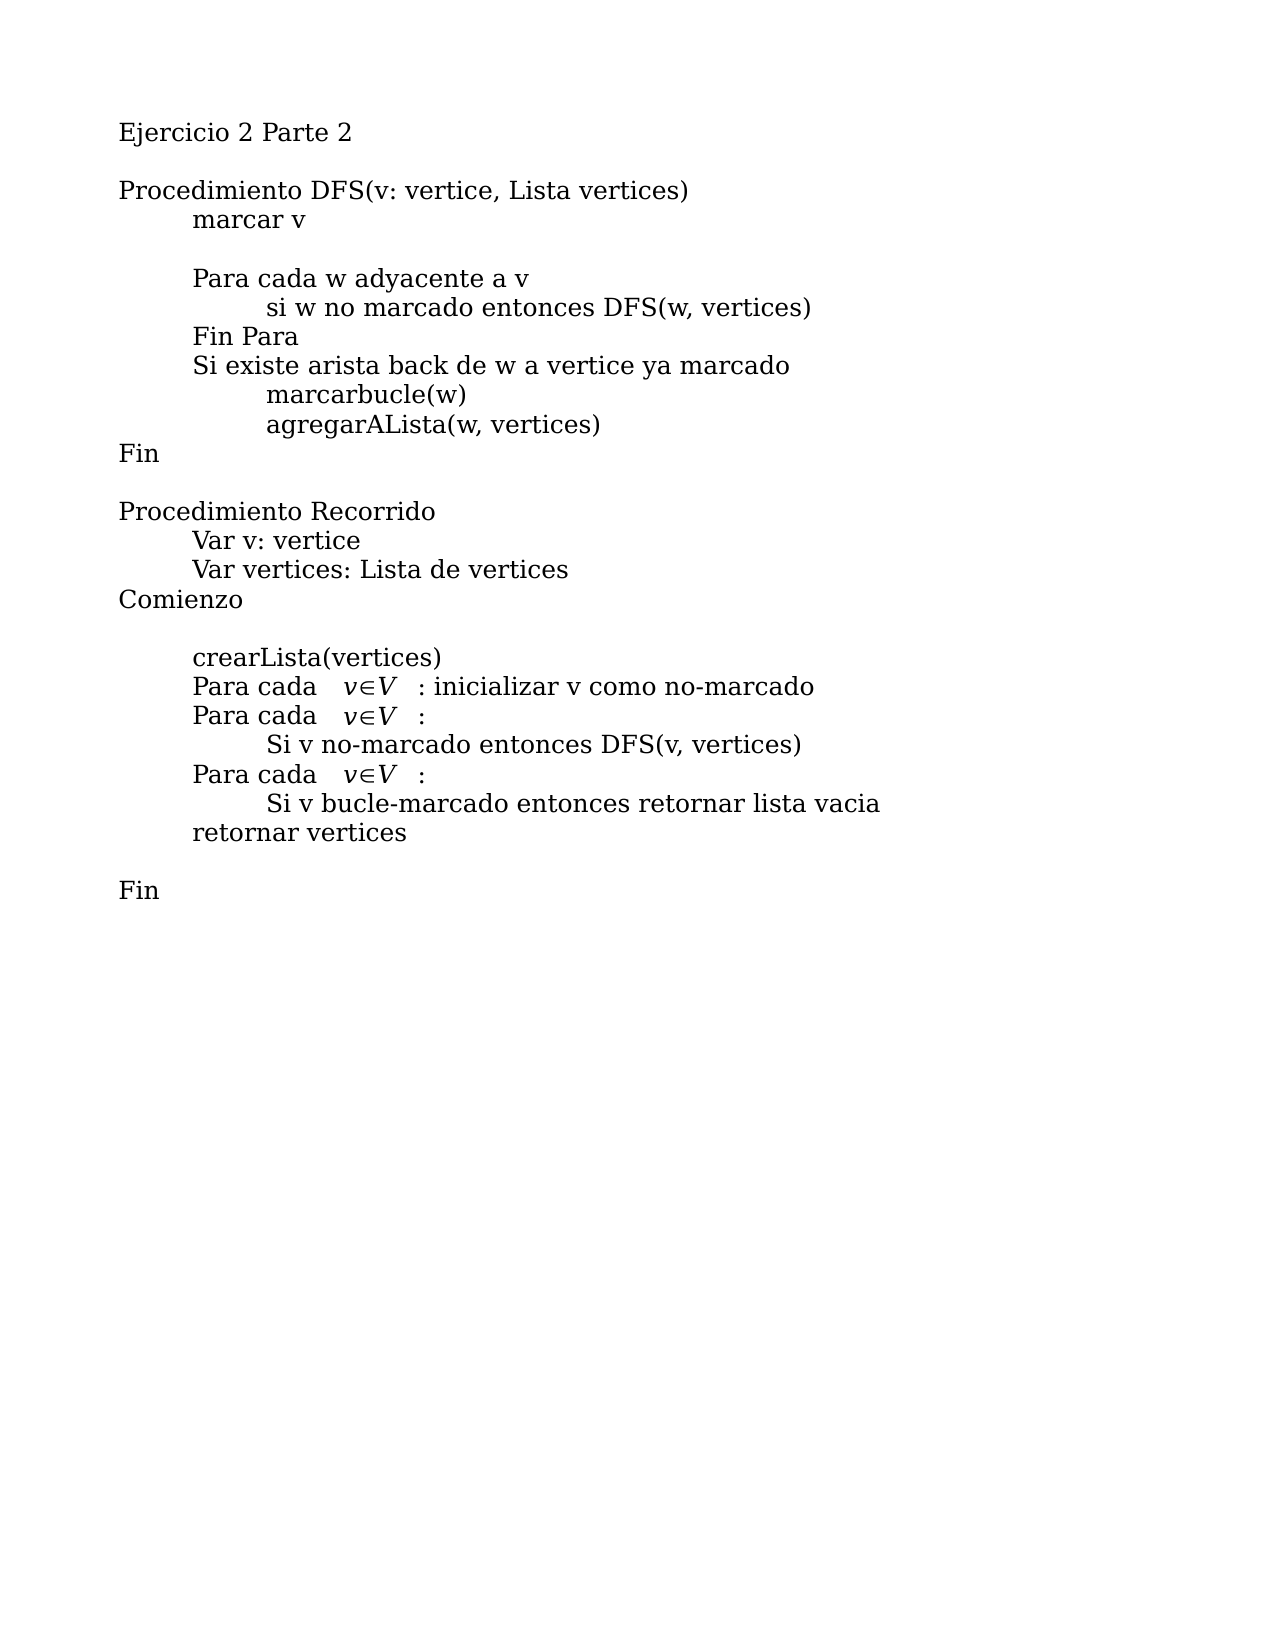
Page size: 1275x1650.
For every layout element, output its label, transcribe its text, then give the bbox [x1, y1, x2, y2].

text retornar vertices [118, 818, 1157, 847]
text Para cada : inicializar v como no-marcado [118, 672, 1157, 701]
text Var vertices: Lista de vertices [118, 556, 1157, 585]
text Procedimiento Recorrido [118, 497, 1157, 526]
text si w no marcado entonces DFS(w, vertices) [118, 293, 1157, 322]
text Fin Para [118, 322, 1157, 351]
text marcarbucle(w) [118, 381, 1157, 410]
text Var v: vertice [118, 526, 1157, 556]
text Si v bucle-marcado entonces retornar lista vacia [118, 789, 1157, 818]
text Comienzo [118, 585, 1157, 614]
text Procedimiento DFS(v: vertice, Lista vertices) [118, 176, 1157, 206]
text Para cada : [118, 760, 1157, 789]
text Fin [118, 876, 1157, 906]
text Si v no-marcado entonces DFS(v, vertices) [118, 731, 1157, 760]
text Para cada w adyacente a v [118, 264, 1157, 293]
text Ejercicio 2 Parte 2 [118, 118, 1157, 147]
text Si existe arista back de w a vertice ya marcado [118, 351, 1157, 381]
text Fin [118, 439, 1157, 468]
text Para cada : [118, 701, 1157, 731]
text agregarALista(w, vertices) [118, 410, 1157, 439]
text crearLista(vertices) [118, 643, 1157, 672]
text marcar v [118, 206, 1157, 235]
